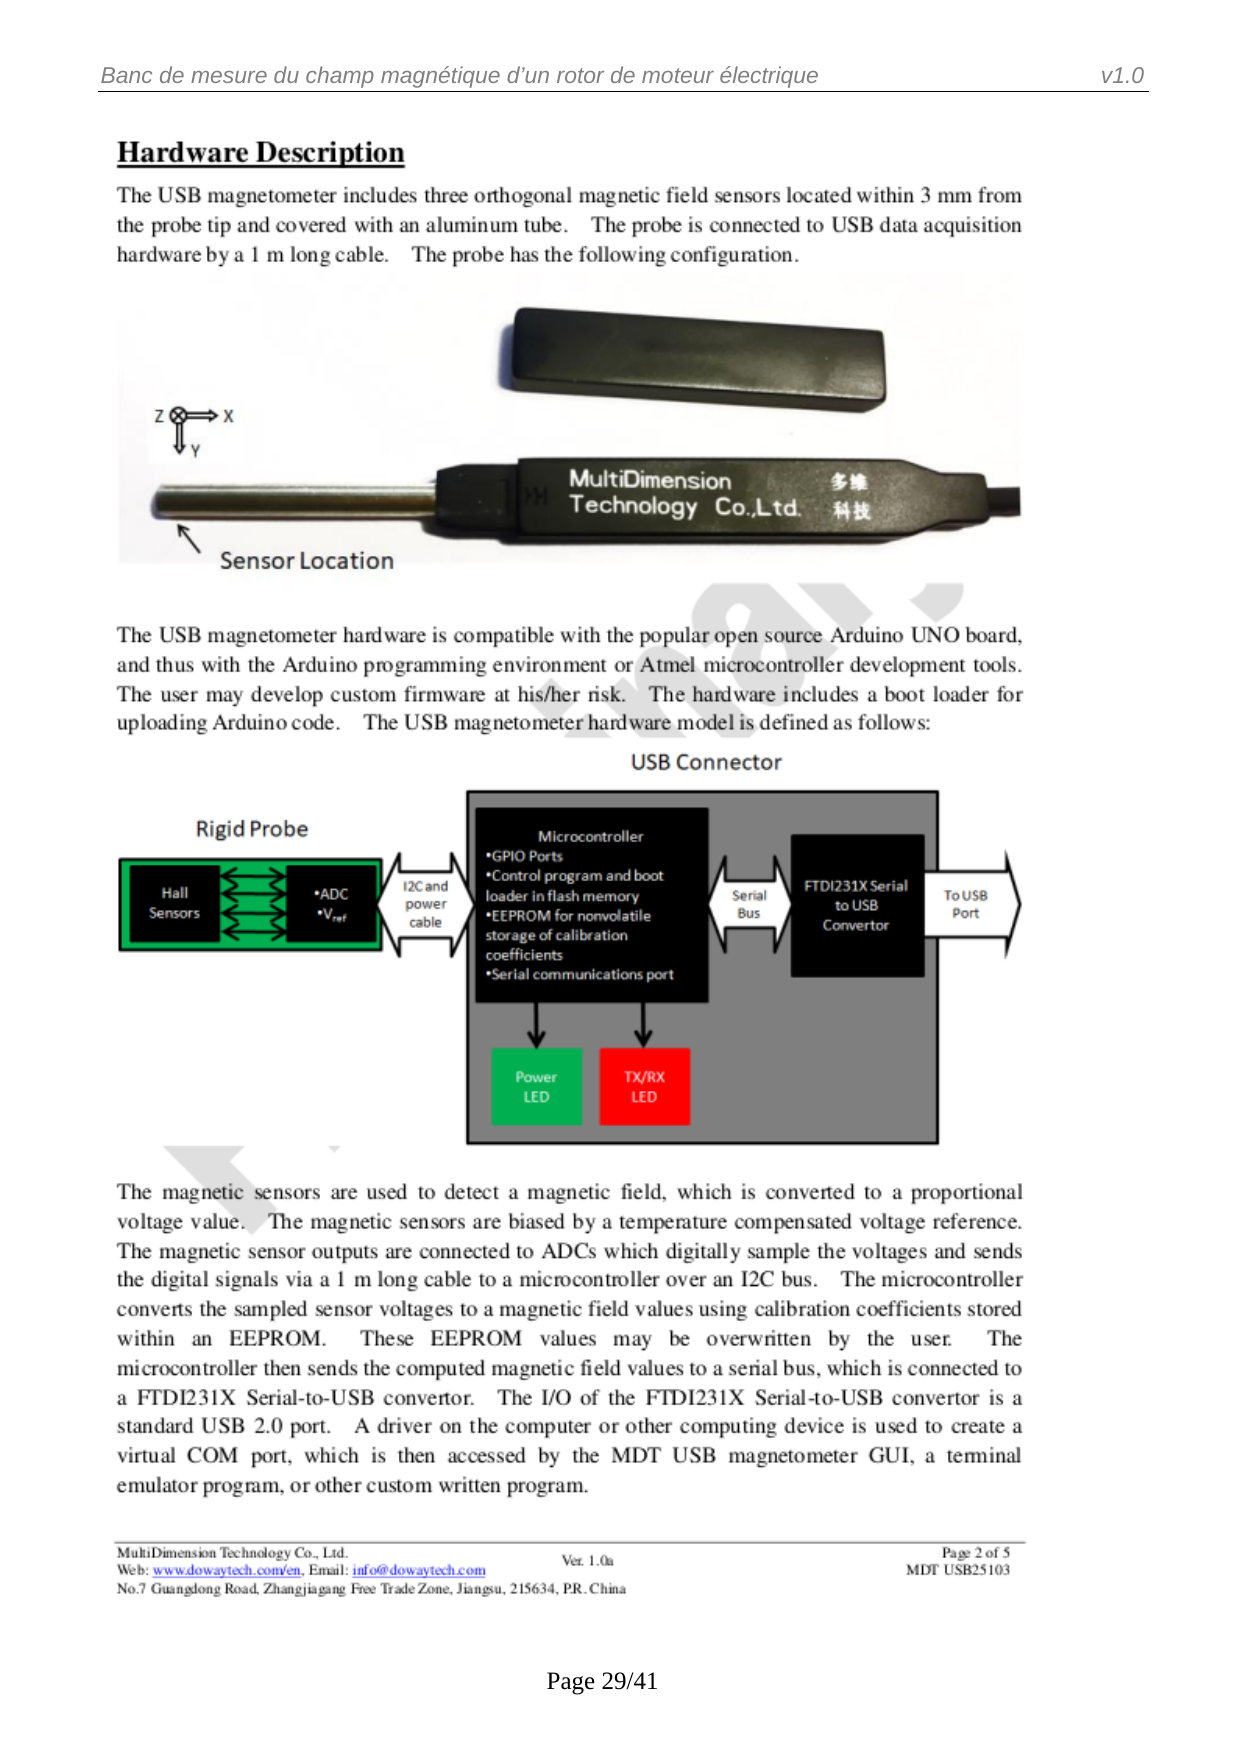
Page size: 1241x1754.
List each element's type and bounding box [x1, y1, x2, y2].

picture [100, 120, 1050, 1608]
